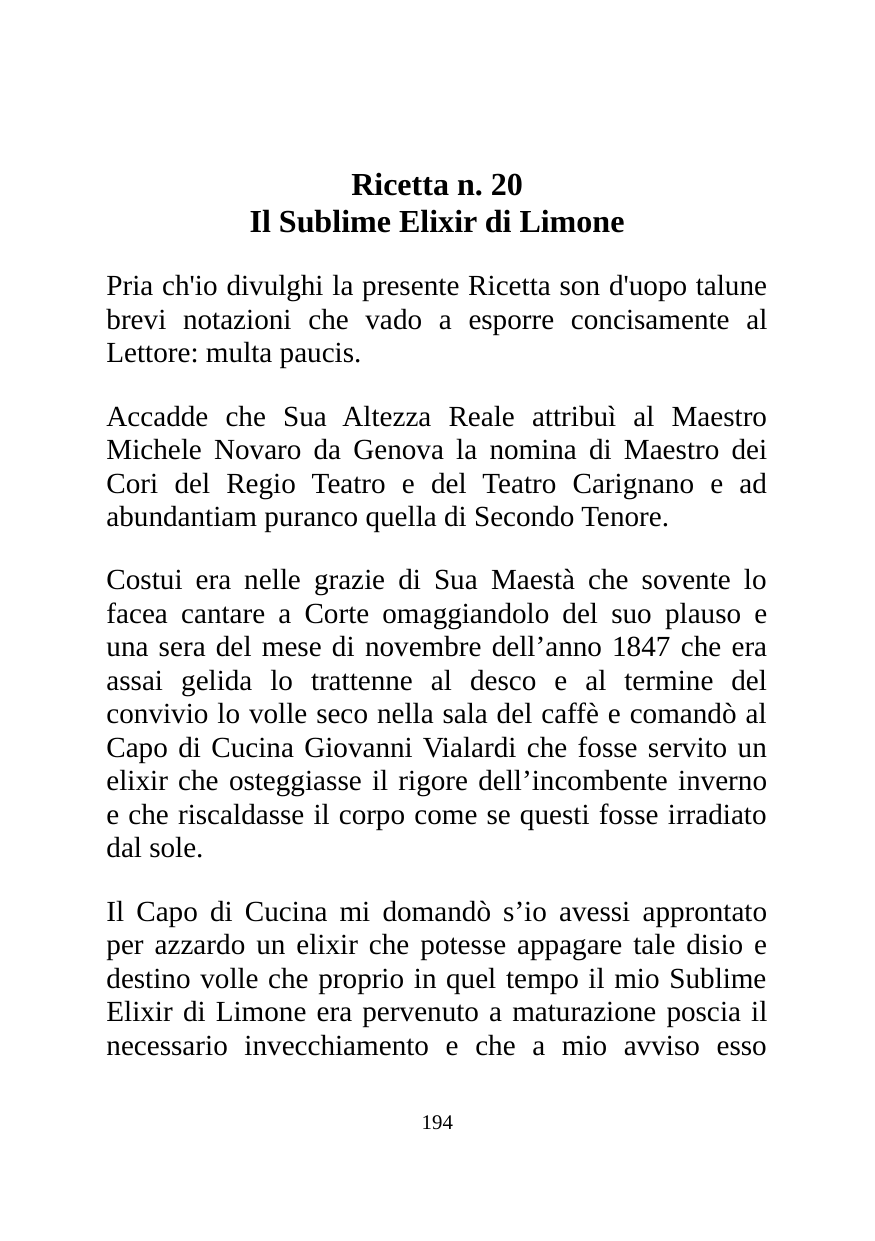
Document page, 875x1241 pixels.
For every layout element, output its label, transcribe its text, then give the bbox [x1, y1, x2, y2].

text Il Capo di Cucina mi domandò s’io avessi approntato per azzardo un elixir che potesse appagare tale disio e destino volle che proprio in quel tempo il mio Sublime Elixir di Limone era pervenuto a maturazione poscia il necessario invecchiamento e che a mio avviso esso [106, 894, 768, 1061]
text Costui era nelle grazie di Sua Maestà che sovente lo facea cantare a Corte omaggiandolo del suo plauso e una sera del mese di novembre dell’anno 1847 che era assai gelida lo trattenne al desco e al termine del convivio lo volle seco nella sala del caffè e comandò al Capo di Cucina Giovanni Vialardi che fosse servito un elixir che osteggiasse il rigore dell’incombente inverno e che riscaldasse il corpo come se questi fosse irradiato dal sole. [106, 562, 768, 864]
text Pria ch'io divulghi la presente Ricetta son d'uopo talune brevi notazioni che vado a esporre concisamente al Lettore: multa paucis. [106, 268, 768, 369]
text Accadde che Sua Altezza Reale attribuì al Maestro Michele Novaro da Genova la nomina di Maestro dei Cori del Regio Teatro e del Teatro Carignano e ad abundantiam puranco quella di Secondo Tenore. [106, 399, 768, 533]
subtitle Ricetta n. 20 Il Sublime Elixir di Limone [106, 165, 768, 239]
